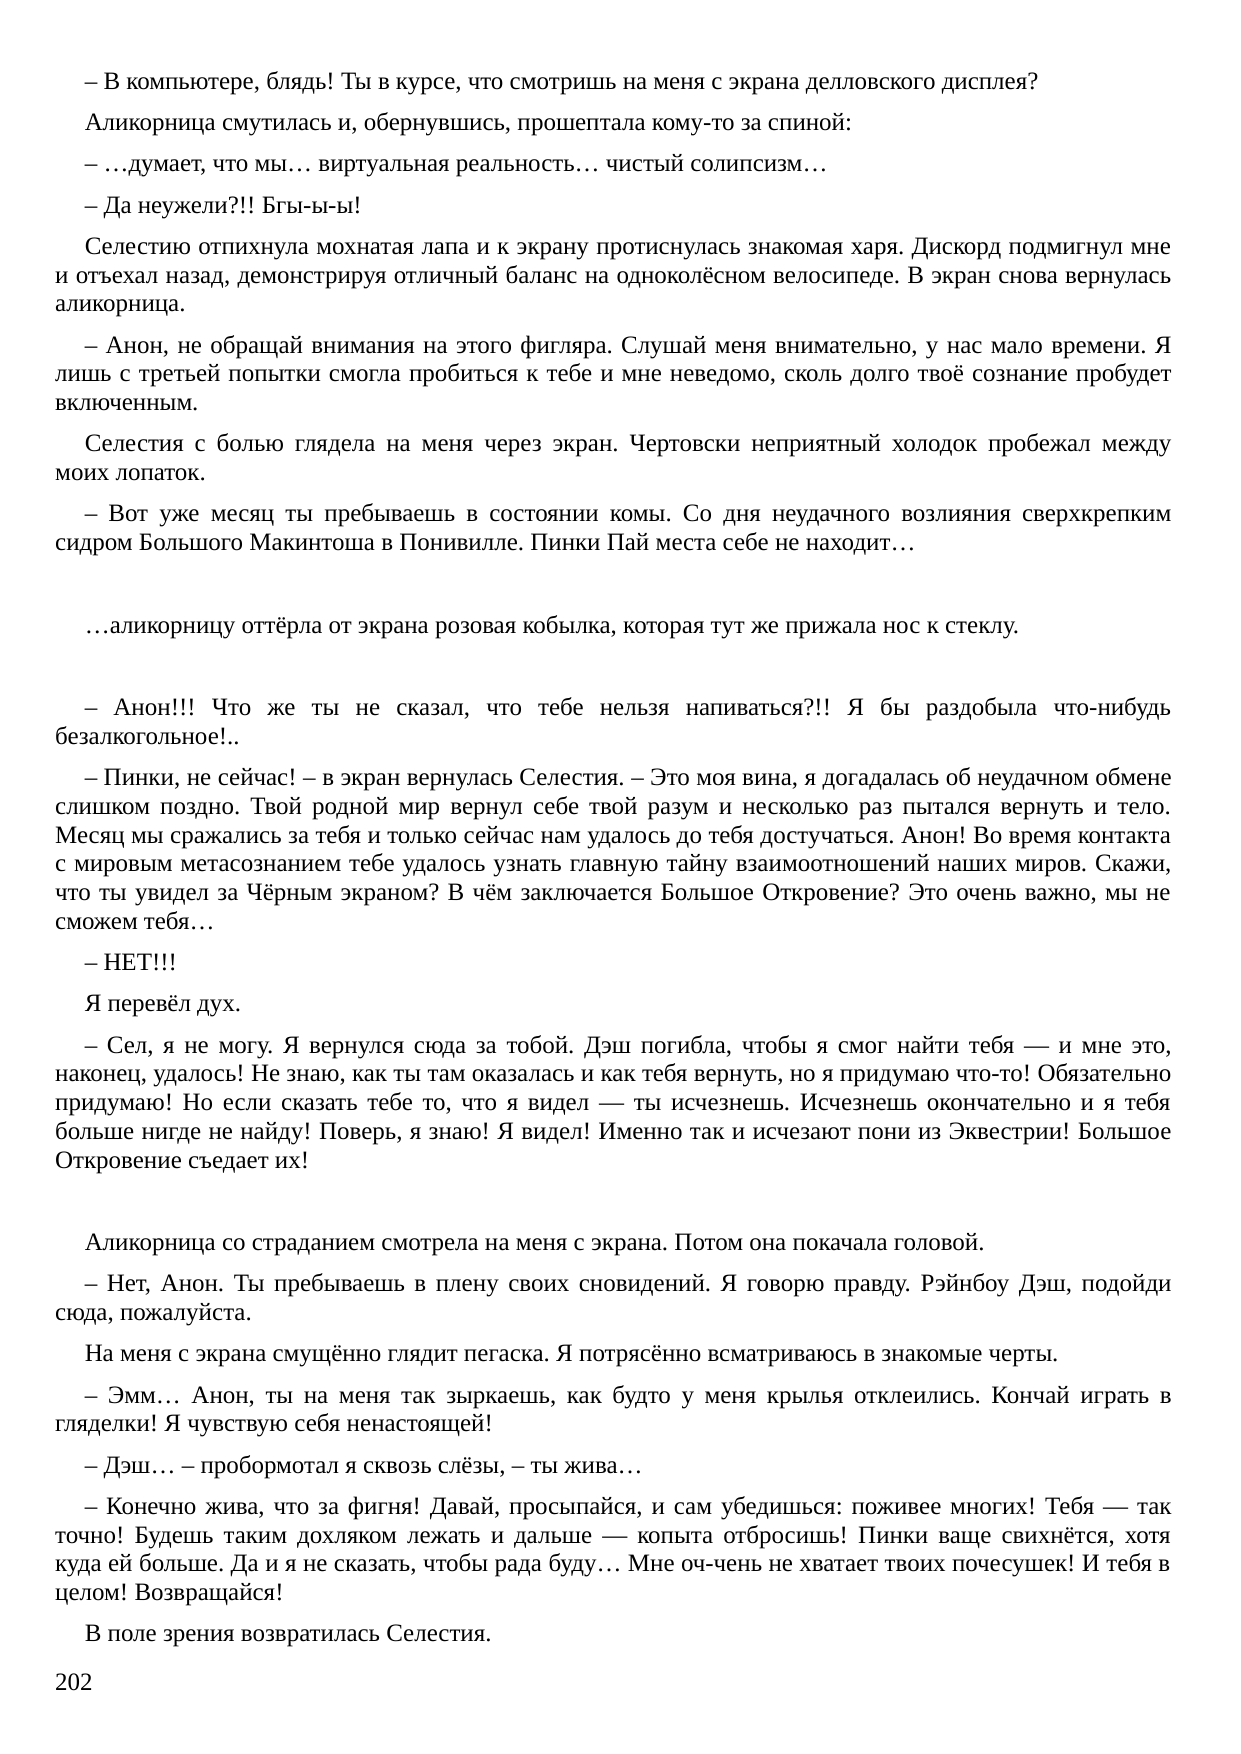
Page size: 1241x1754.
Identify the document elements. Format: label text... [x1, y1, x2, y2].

text – Анон, не обращай внимания на этого фигляра. Слушай меня внимательно, у нас мало времени. Я лишь с третьей попытки смогла пробиться к тебе и мне неведомо, сколь долго твоё сознание пробудет включенным. [55, 330, 1173, 416]
text – Конечно жива, что за фигня! Давай, просыпайся, и сам убедишься: поживее многих! Тебя — так точно! Будешь таким дохляком лежать и дальше — копыта отбросишь! Пинки ваще свихнётся, хотя куда ей больше. Да и я не сказать, чтобы рада буду… Мне оч-чень не хватает твоих почесушек! И тебя в целом! Возвращайся! [55, 1491, 1173, 1606]
text – Да неужели?!! Бгы-ы-ы! [55, 190, 1173, 218]
text – НЕТ!!! [55, 947, 1173, 976]
text – Нет, Анон. Ты пребываешь в плену своих сновидений. Я говорю правду. Рэйнбоу Дэш, подойди сюда, пожалуйста. [55, 1268, 1173, 1326]
text – Анон!!! Что же ты не сказал, что тебе нельзя напиваться?!! Я бы раздобыла что-нибудь безалкогольное!.. [55, 692, 1173, 750]
text – Вот уже месяц ты пребываешь в состоянии комы. Со дня неудачного возлияния сверхкрепким сидром Большого Макинтоша в Понивилле. Пинки Пай места себе не находит… [55, 498, 1173, 556]
text Я перевёл дух. [55, 988, 1173, 1017]
text …аликорницу оттёрла от экрана розовая кобылка, которая тут же прижала нос к стеклу. [55, 610, 1173, 638]
text Селестия с болью глядела на меня через экран. Чертовски неприятный холодок пробежал между моих лопаток. [55, 428, 1173, 486]
text – В компьютере, блядь! Ты в курсе, что смотришь на меня с экрана делловского дисплея? [55, 66, 1173, 95]
text Аликорница со страданием смотрела на меня с экрана. Потом она покачала головой. [55, 1227, 1173, 1256]
text – Дэш… – пробормотал я сквозь слёзы, – ты жива… [55, 1450, 1173, 1478]
text – Пинки, не сейчас! – в экран вернулась Селестия. – Это моя вина, я догадалась об неудачном обмене слишком поздно. Твой родной мир вернул себе твой разум и несколько раз пытался вернуть и тело. Месяц мы сражались за тебя и только сейчас нам удалось до тебя достучаться. Анон! Во время контакта с мировым метасознанием тебе удалось узнать главную тайну взаимоотношений наших миров. Скажи, что ты увидел за Чёрным экраном? В чём заключается Большое Откровение? Это очень важно, мы не сможем тебя… [55, 762, 1173, 935]
text – …думает, что мы… виртуальная реальность… чистый солипсизм… [55, 148, 1173, 177]
text Аликорница смутилась и, обернувшись, прошептала кому-то за спиной: [55, 107, 1173, 136]
text – Эмм… Анон, ты на меня так зыркаешь, как будто у меня крылья отклеились. Кончай играть в гляделки! Я чувствую себя ненастоящей! [55, 1380, 1173, 1437]
text Селестию отпихнула мохнатая лапа и к экрану протиснулась знакомая харя. Дискорд подмигнул мне и отъехал назад, демонстрируя отличный баланс на одноколёсном велосипеде. В экран снова вернулась аликорница. [55, 231, 1173, 317]
text – Сел, я не могу. Я вернулся сюда за тобой. Дэш погибла, чтобы я смог найти тебя — и мне это, наконец, удалось! Не знаю, как ты там оказалась и как тебя вернуть, но я придумаю что-то! Обязательно придумаю! Но если сказать тебе то, что я видел — ты исчезнешь. Исчезнешь окончательно и я тебя больше нигде не найду! Поверь, я знаю! Я видел! Именно так и исчезают пони из Эквестрии! Большое Откровение съедает их! [55, 1030, 1173, 1173]
text На меня с экрана смущённо глядит пегаска. Я потрясённо всматриваюсь в знакомые черты. [55, 1338, 1173, 1367]
text В поле зрения возвратилась Селестия. [55, 1618, 1173, 1647]
